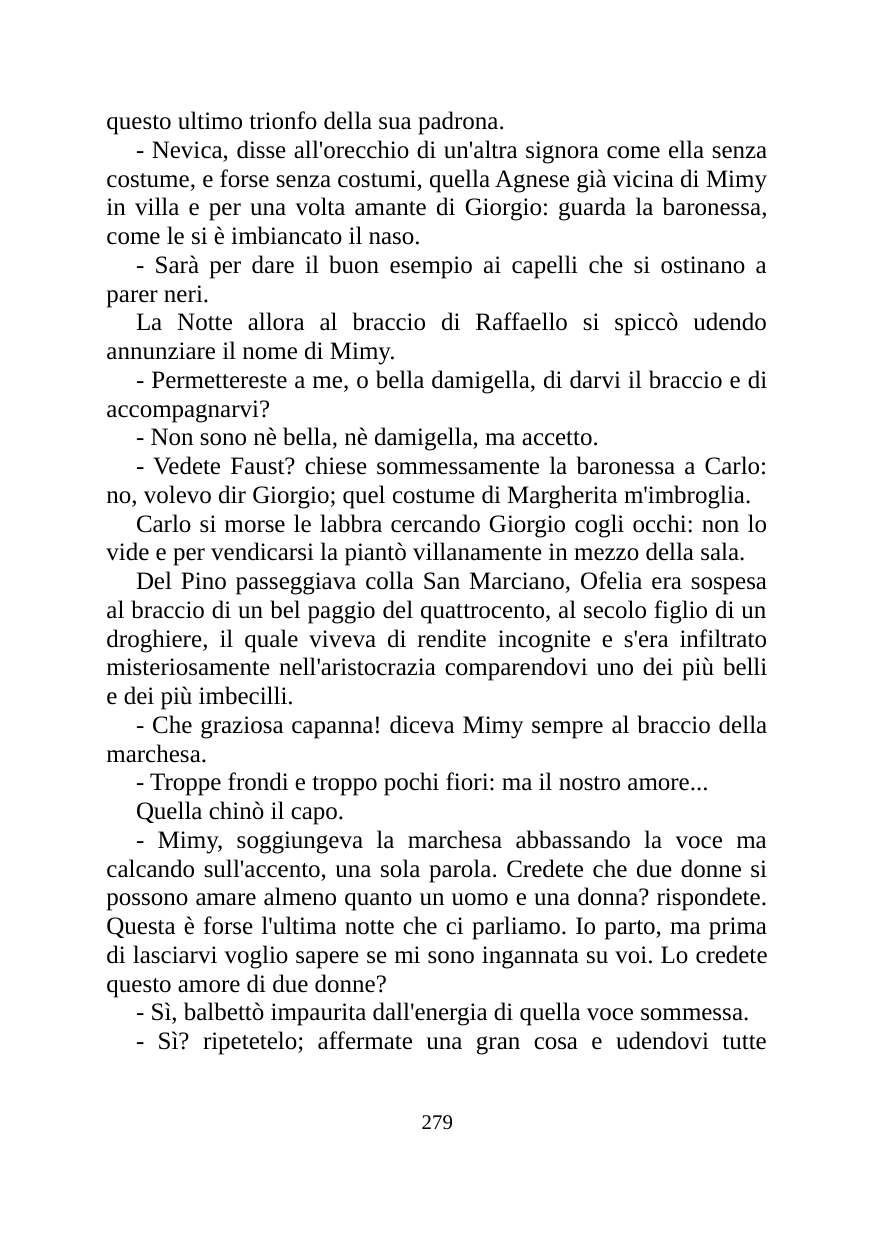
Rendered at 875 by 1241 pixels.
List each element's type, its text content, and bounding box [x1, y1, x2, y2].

text La Notte allora al braccio di Raffaello si spiccò udendo annunziare il nome di Mimy. [106, 307, 768, 365]
text - Nevica, disse all'orecchio di un'altra signora come ella senza costume, e forse senza costumi, quella Agnese già vicina di Mimy in villa e per una volta amante di Giorgio: guarda la baronessa, come le si è imbiancato il naso. [106, 135, 768, 250]
text - Troppe frondi e troppo pochi fiori: ma il nostro amore... [106, 767, 768, 796]
text - Permettereste a me, o bella damigella, di darvi il braccio e di accompagnarvi? [106, 365, 768, 422]
text - Sì? ripetetelo; affermate una gran cosa e udendovi tutte [106, 1026, 768, 1055]
text questo ultimo trionfo della sua padrona. [106, 106, 768, 135]
text Del Pino passeggiava colla San Marciano, Ofelia era sospesa al braccio di un bel paggio del quattrocento, al secolo figlio di un droghiere, il quale viveva di rendite incognite e s'era infiltrato misteriosamente nell'aristocrazia comparendovi uno dei più belli e dei più imbecilli. [106, 566, 768, 710]
text - Non sono nè bella, nè damigella, ma accetto. [106, 422, 768, 451]
text Carlo si morse le labbra cercando Giorgio cogli occhi: non lo vide e per vendicarsi la piantò villanamente in mezzo della sala. [106, 509, 768, 566]
text - Mimy, soggiungeva la marchesa abbassando la voce ma calcando sull'accento, una sola parola. Credete che due donne si possono amare almeno quanto un uomo e una donna? rispondete. Questa è forse l'ultima notte che ci parliamo. Io parto, ma prima di lasciarvi voglio sapere se mi sono ingannata su voi. Lo credete questo amore di due donne? [106, 825, 768, 997]
text Quella chinò il capo. [106, 796, 768, 825]
text - Sarà per dare il buon esempio ai capelli che si ostinano a parer neri. [106, 250, 768, 307]
text - Vedete Faust? chiese sommessamente la baronessa a Carlo: no, volevo dir Giorgio; quel costume di Margherita m'imbroglia. [106, 451, 768, 509]
text - Che graziosa capanna! diceva Mimy sempre al braccio della marchesa. [106, 710, 768, 767]
text - Sì, balbettò impaurita dall'energia di quella voce sommessa. [106, 997, 768, 1026]
